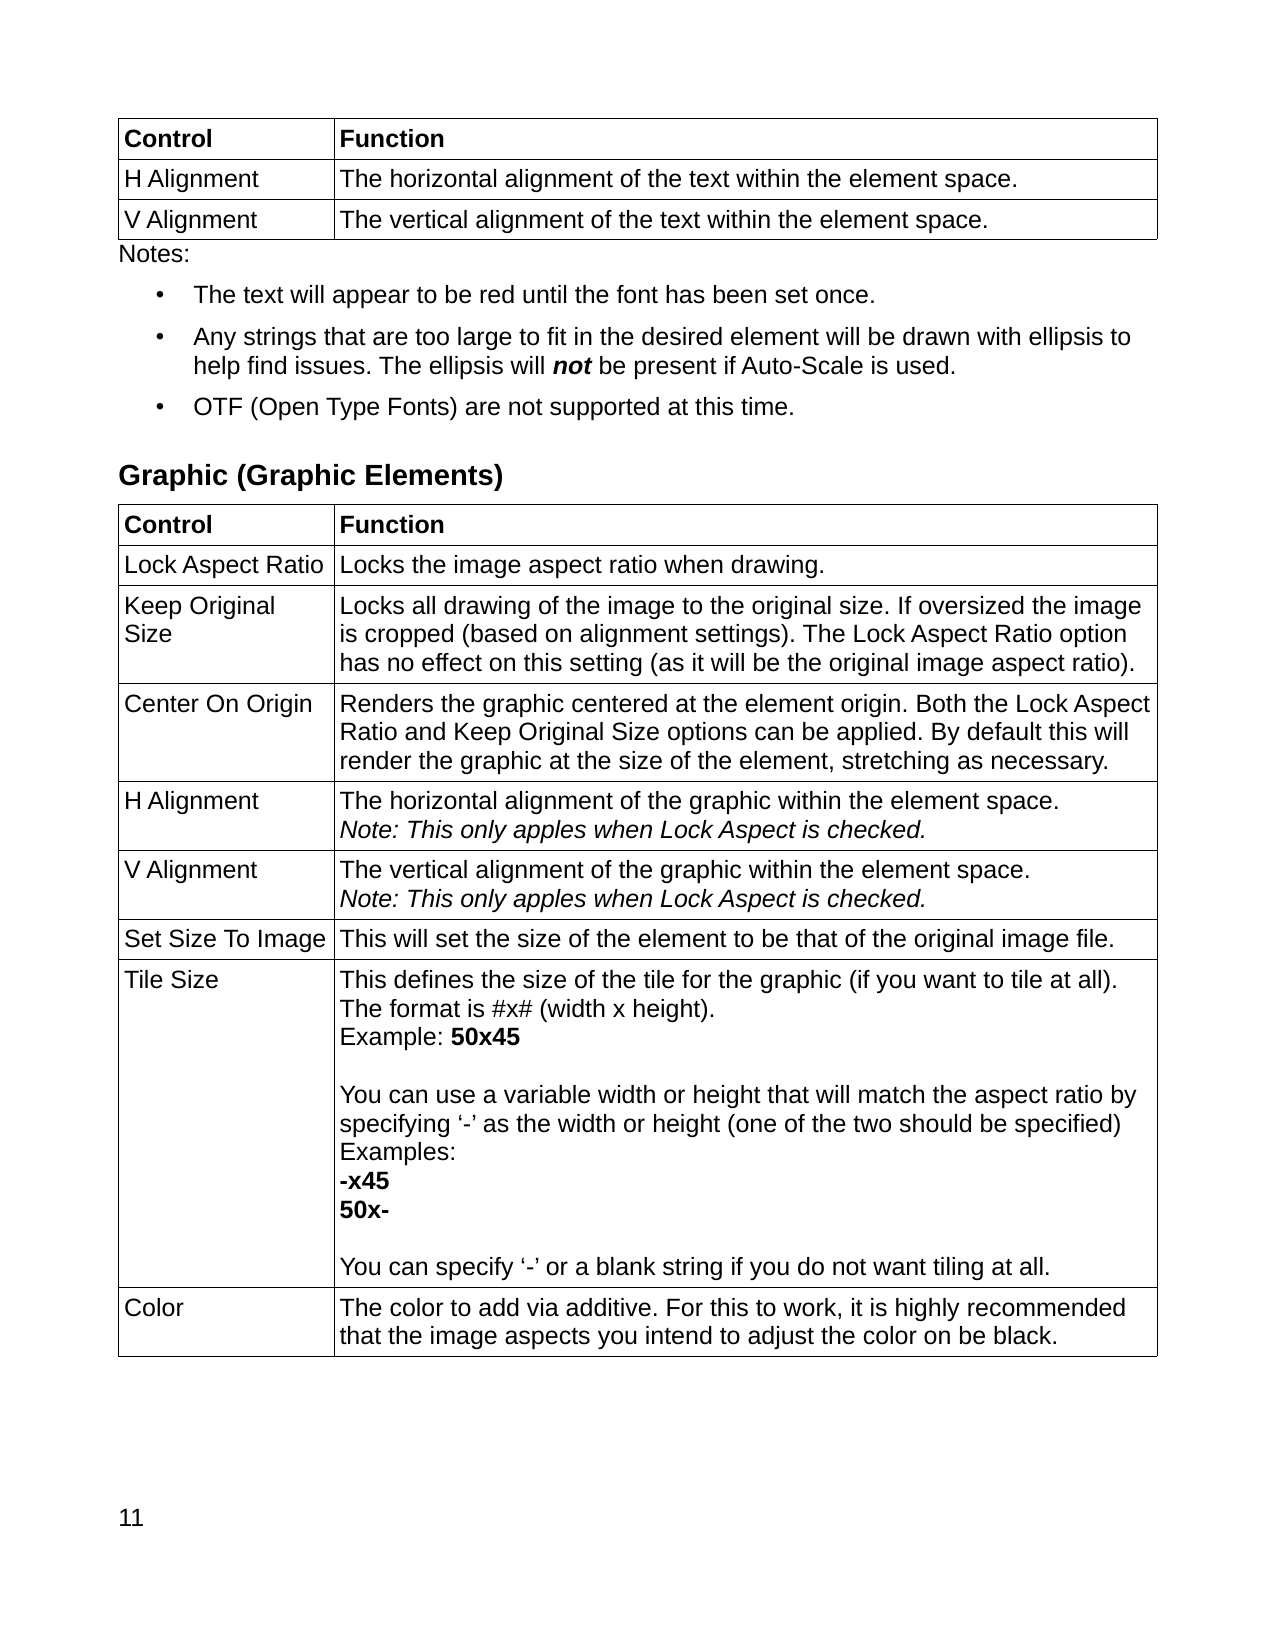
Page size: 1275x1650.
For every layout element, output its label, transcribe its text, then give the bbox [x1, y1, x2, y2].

table_cell The vertical alignment of the text within the element space. [335, 200, 1157, 239]
table_cell This will set the size of the element to be that of the original image file. [335, 920, 1157, 959]
subtitle Graphic (Graphic Elements) [118, 458, 1157, 492]
list OTF (Open Type Fonts) are not supported at this time. [156, 392, 1157, 421]
table_cell The color to add via additive. For this to work, it is highly recommended that the image aspects you intend to adjust the color on be black. [335, 1288, 1157, 1356]
table_header Control [119, 119, 334, 158]
table_cell V Alignment [119, 200, 334, 239]
table_cell Set Size To Image [119, 920, 334, 959]
table_cell H Alignment [119, 160, 334, 199]
table_cell The horizontal alignment of the graphic within the element space. Note: This only apples when Lock Aspect is checked. [335, 782, 1157, 849]
table_cell This defines the size of the tile for the graphic (if you want to tile at all). The format is #x# (width x height). Example: 50x45 You can use a variable width or height that will match the aspect ratio by specifying ‘-’ as the width or height (one of the two should be specified) Examples: -x45 50x- You can specify ‘-’ or a blank string if you do not want tiling at all. [335, 960, 1157, 1287]
table_cell Color [119, 1288, 334, 1356]
table_cell Lock Aspect Ratio [119, 546, 334, 585]
table_cell Renders the graphic centered at the element origin. Both the Lock Aspect Ratio and Keep Original Size options can be applied. By default this will render the graphic at the size of the element, stretching as necessary. [335, 684, 1157, 781]
table_header Control [119, 505, 334, 544]
table_cell H Alignment [119, 782, 334, 849]
table_cell Keep Original Size [119, 586, 334, 683]
list The text will appear to be red until the font has been set once. [156, 280, 1157, 309]
table_cell Center On Origin [119, 684, 334, 781]
table_header Function [335, 119, 1157, 158]
list Any strings that are too large to fit in the desired element will be drawn with ellipsis to help find issues. The ellipsis will not be present if Auto-Scale is used. [156, 322, 1157, 379]
table_header Function [335, 505, 1157, 544]
table_cell The horizontal alignment of the text within the element space. [335, 160, 1157, 199]
text Notes: [118, 240, 1157, 268]
table_cell Locks all drawing of the image to the original size. If oversized the image is cropped (based on alignment settings). The Lock Aspect Ratio option has no effect on this setting (as it will be the original image aspect ratio). [335, 586, 1157, 683]
table_cell Locks the image aspect ratio when drawing. [335, 546, 1157, 585]
table_cell V Alignment [119, 851, 334, 919]
table_cell Tile Size [119, 960, 334, 1287]
table_cell The vertical alignment of the graphic within the element space. Note: This only apples when Lock Aspect is checked. [335, 851, 1157, 919]
